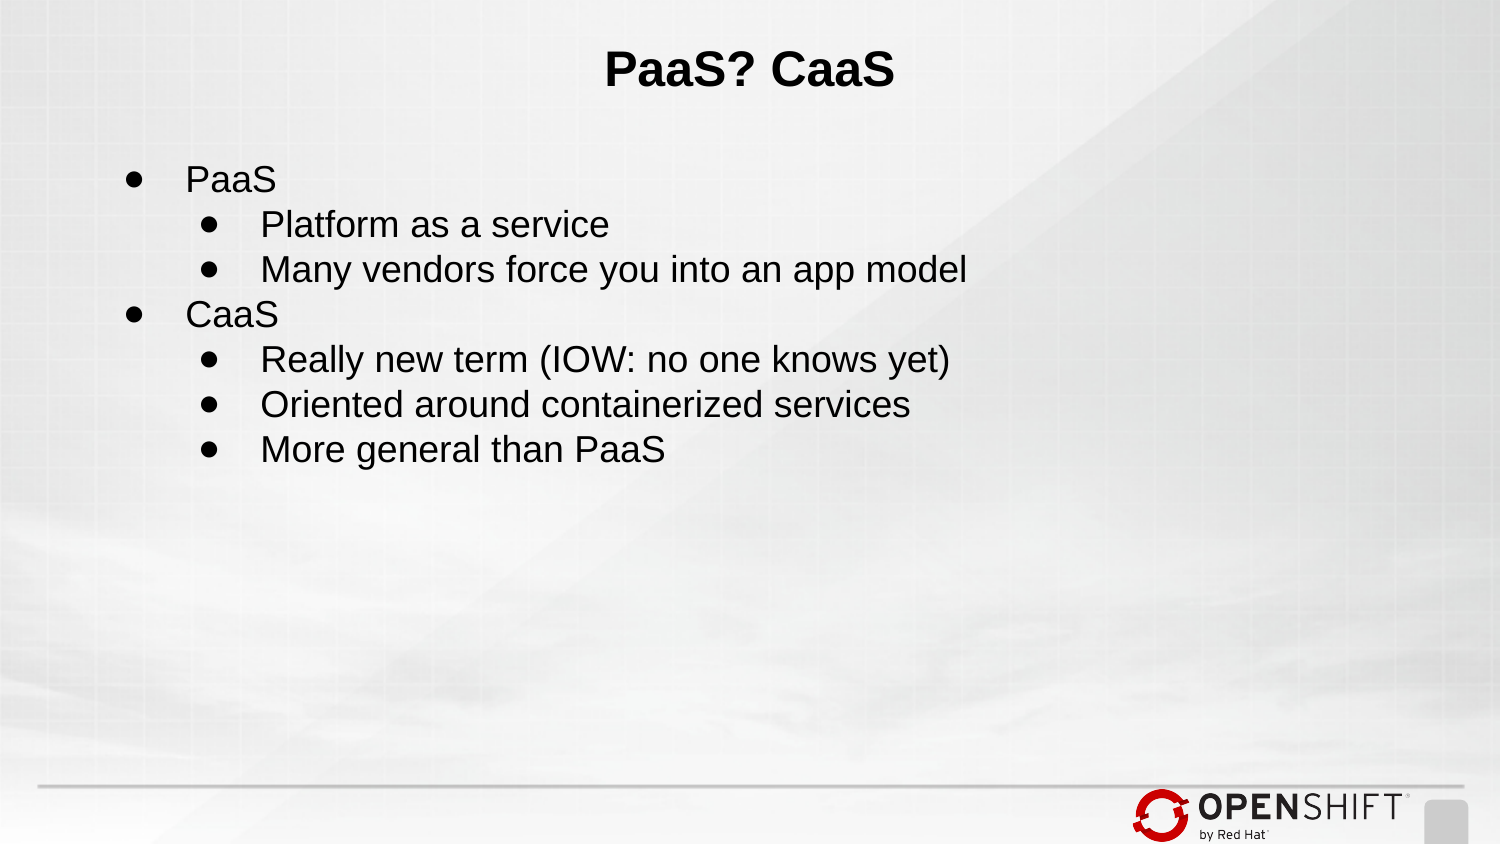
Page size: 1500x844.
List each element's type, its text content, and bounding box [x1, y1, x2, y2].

text_box PaaS Platform as a service Many vendors force you into an app model CaaS Really new term (IOW: no one knows yet) Oriented around containerized services More general than PaaS [95, 139, 1320, 629]
picture [0, 0, 1500, 844]
title PaaS? CaaS [248, 7, 1252, 127]
